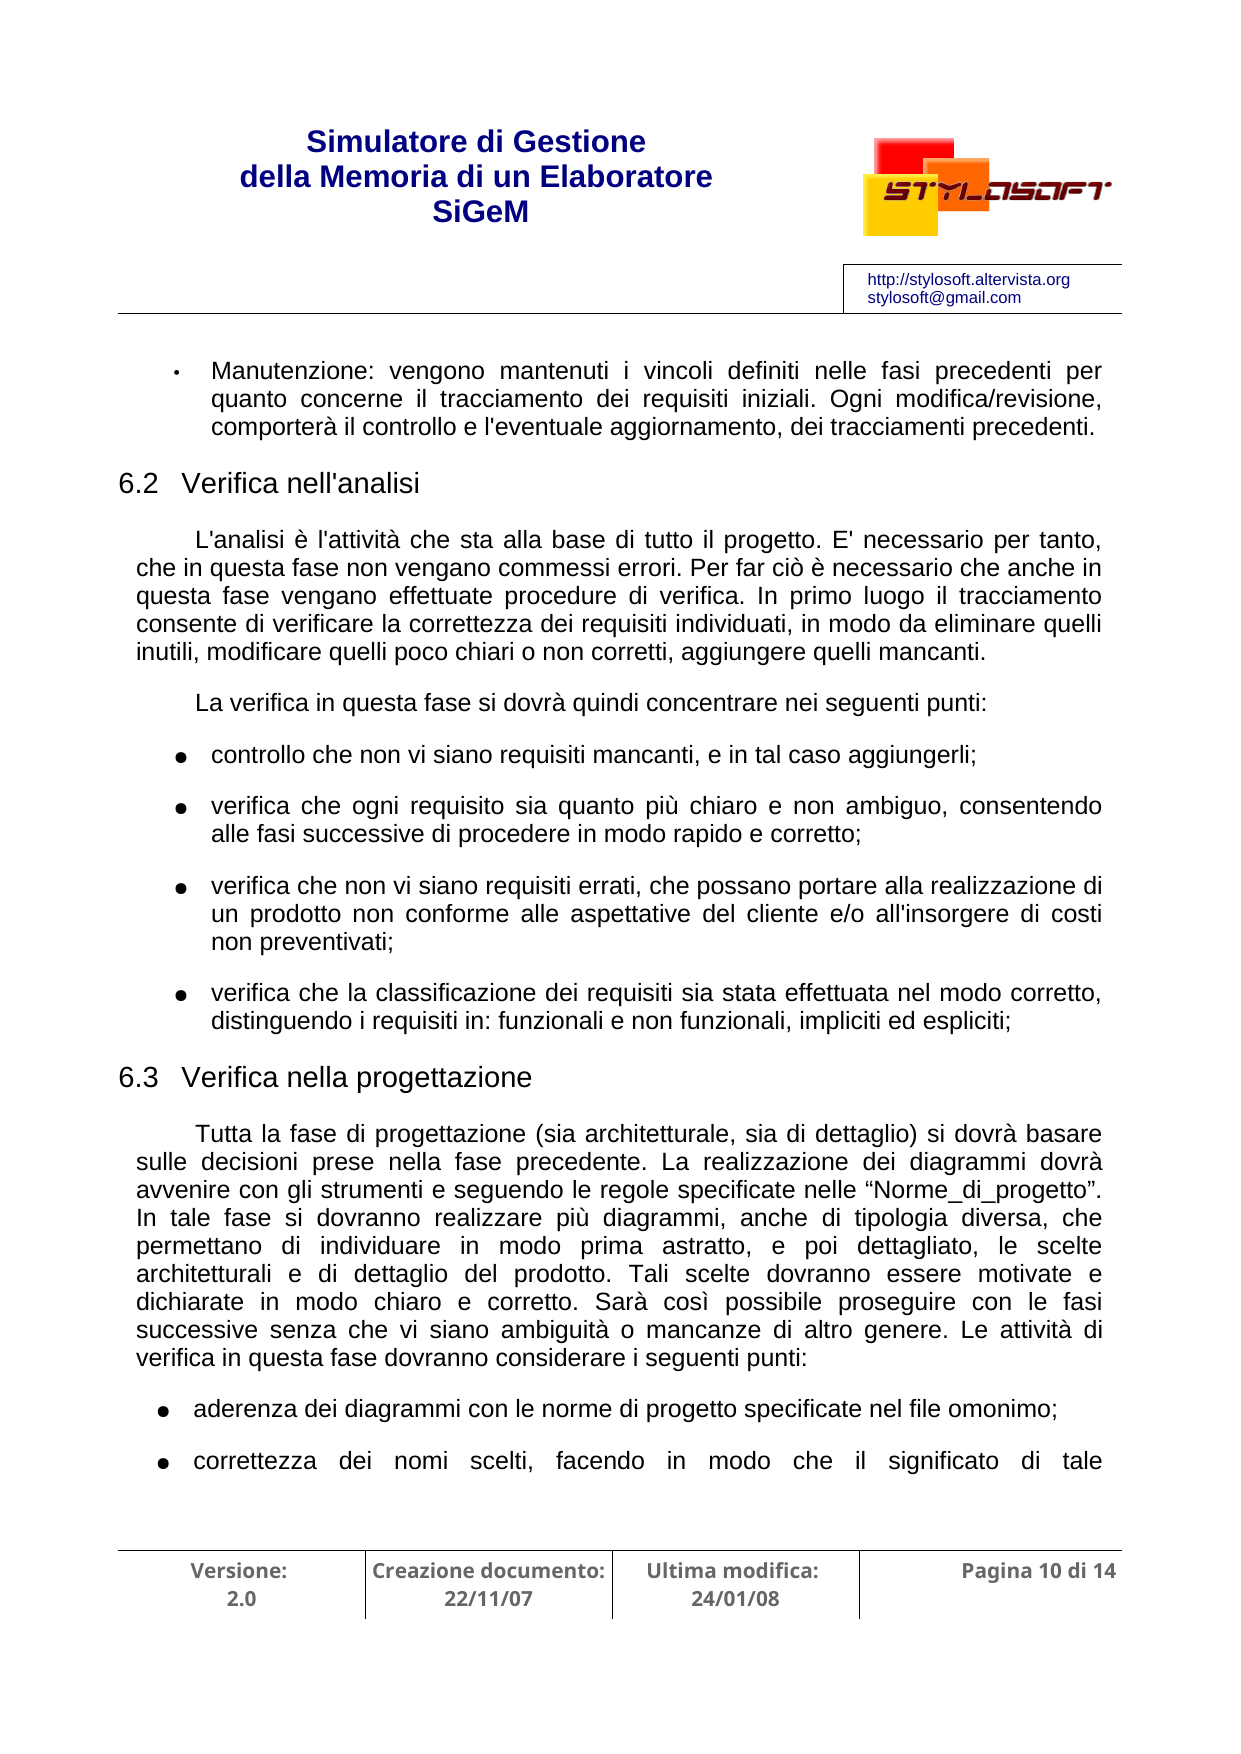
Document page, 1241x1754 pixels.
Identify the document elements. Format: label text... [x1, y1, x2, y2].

list verifica che la classificazione dei requisiti sia stata effettuata nel modo corretto, distinguendo i requisiti in: funzionali e non funzionali, impliciti ed espliciti; [173, 979, 1104, 1034]
list controllo che non vi siano requisiti mancanti, e in tal caso aggiungerli; [173, 741, 1104, 768]
text L'analisi è l'attività che sta alla base di tutto il progetto. E' necessario per tanto, che in questa fase non vengano commessi errori. Per far ciò è necessario che anche in questa fase vengano effettuate procedure di verifica. In primo luogo il tracciamento consente di verificare la correttezza dei requisiti individuati, in modo da eliminare quelli inutili, modificare quelli poco chiari o non corretti, aggiungere quelli mancanti. [136, 526, 1104, 666]
list Manutenzione: vengono mantenuti i vincoli definiti nelle fasi precedenti per quanto concerne il tracciamento dei requisiti iniziali. Ogni modifica/revisione, comporterà il controllo e l'eventuale aggiornamento, dei tracciamenti precedenti. [173, 357, 1104, 440]
list verifica che non vi siano requisiti errati, che possano portare alla realizzazione di un prodotto non conforme alle aspettative del cliente e/o all'insorgere di costi non preventivati; [173, 871, 1104, 955]
subtitle Verifica nell'analisi [118, 467, 1122, 499]
picture [848, 123, 1117, 247]
text Tutta la fase di progettazione (sia architetturale, sia di dettaglio) si dovrà basare sulle decisioni prese nella fase precedente. La realizzazione dei diagrammi dovrà avvenire con gli strumenti e seguendo le regole specificate nelle “Norme_di_progetto”. In tale fase si dovranno realizzare più diagrammi, anche di tipologia diversa, che permettano di individuare in modo prima astratto, e poi dettagliato, le scelte architetturali e di dettaglio del prodotto. Tali scelte dovranno essere motivate e dichiarate in modo chiaro e corretto. Sarà così possibile proseguire con le fasi successive senza che vi siano ambiguità o mancanze di altro genere. Le attività di verifica in questa fase dovranno considerare i seguenti punti: [136, 1120, 1104, 1372]
subtitle Verifica nella progettazione [118, 1061, 1122, 1094]
list verifica che ogni requisito sia quanto più chiaro e non ambiguo, consentendo alle fasi successive di procedere in modo rapido e corretto; [173, 792, 1104, 848]
text La verifica in questa fase si dovrà quindi concentrare nei seguenti punti: [136, 689, 1104, 717]
list aderenza dei diagrammi con le norme di progetto specificate nel file omonimo; [156, 1395, 1104, 1423]
list correttezza dei nomi scelti, facendo in modo che il significato di tale [156, 1447, 1104, 1474]
